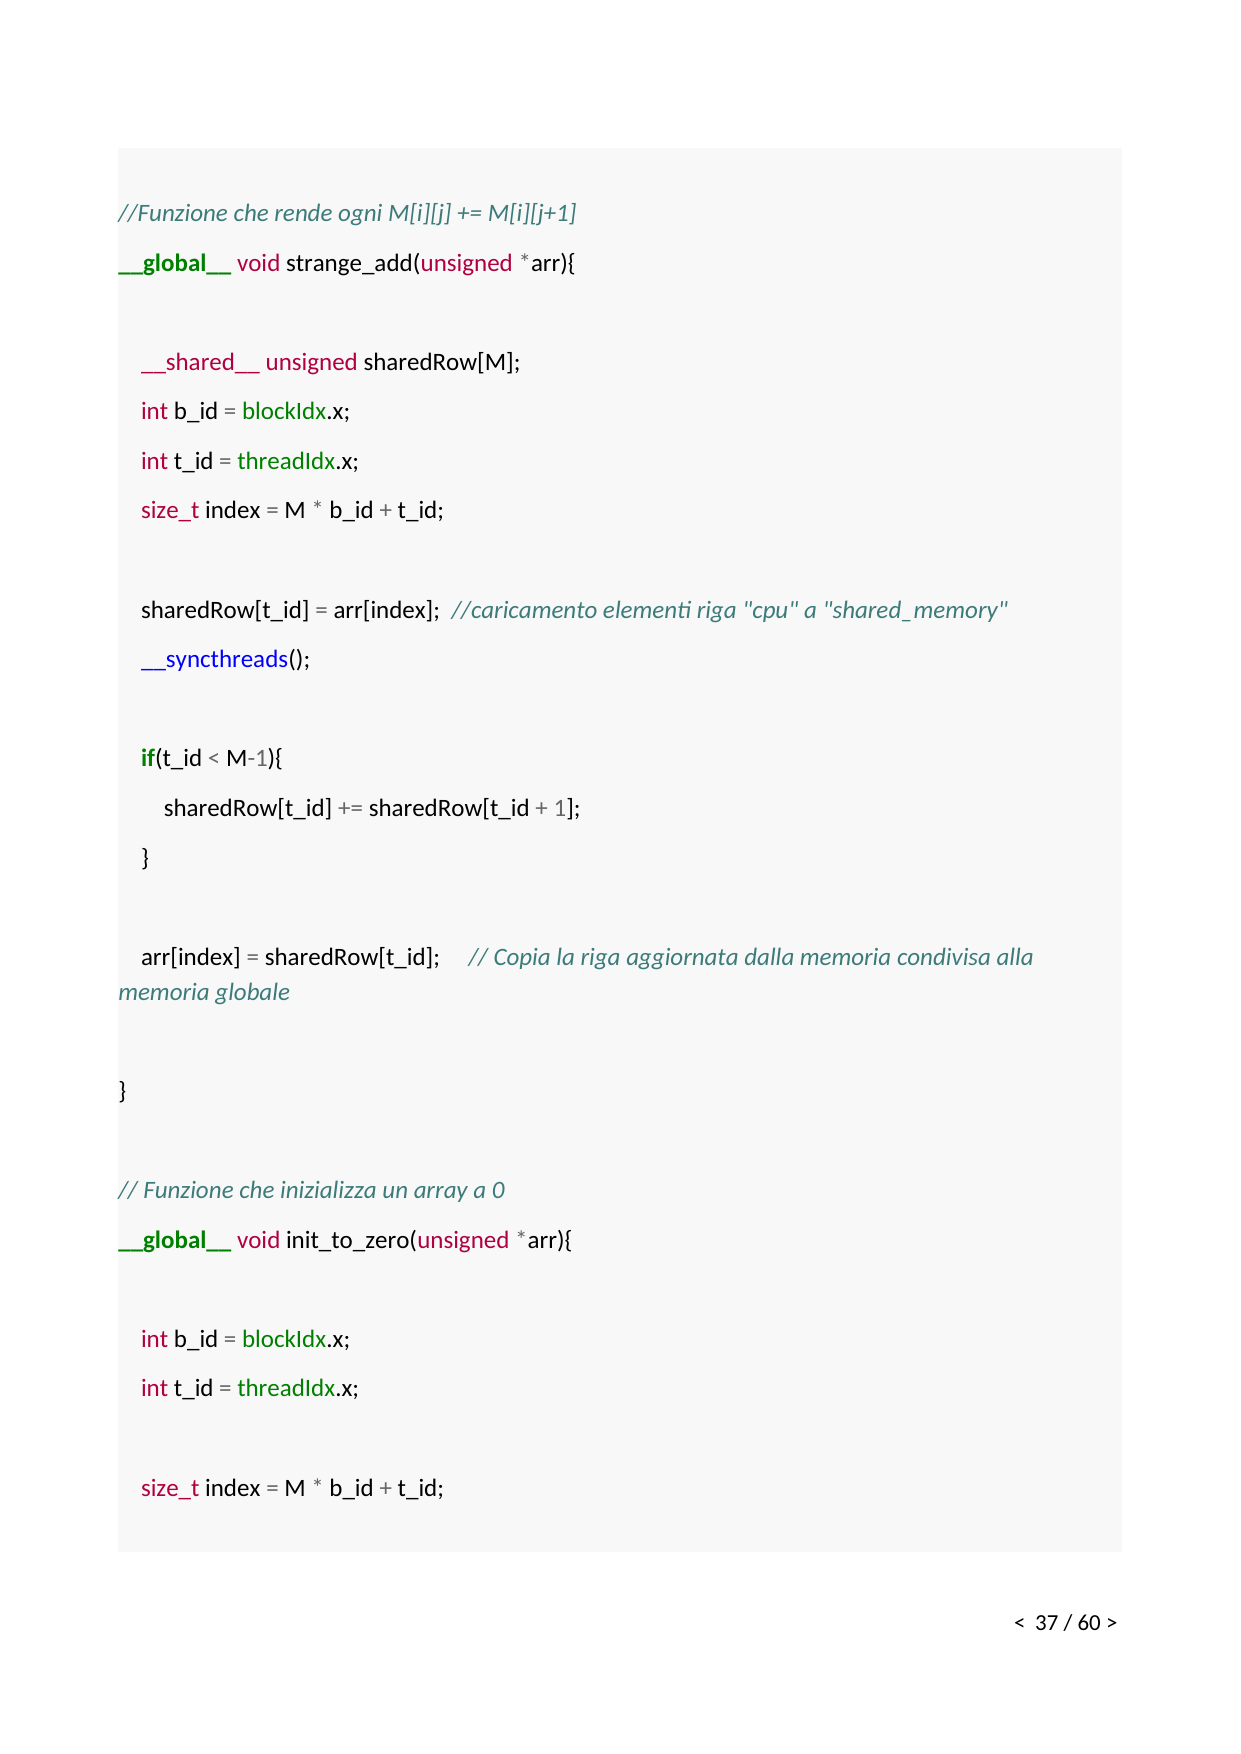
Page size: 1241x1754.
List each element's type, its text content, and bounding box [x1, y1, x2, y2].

text } [118, 1075, 1122, 1106]
text sharedRow[t_id] = arr[index]; //caricamento elementi riga "cpu" a "shared_memory" [118, 594, 1122, 624]
text sharedRow[t_id] += sharedRow[t_id + 1]; [118, 792, 1122, 823]
text __shared__ unsigned sharedRow[M]; [118, 346, 1122, 376]
text __global__ void init_to_zero(unsigned *arr){ [118, 1224, 1122, 1254]
text int t_id = threadIdx.x; [118, 445, 1122, 476]
text if(t_id < M-1){ [118, 743, 1122, 773]
text int b_id = blockIdx.x; [118, 1323, 1122, 1353]
text } [118, 842, 1122, 872]
text __global__ void strange_add(unsigned *arr){ [118, 247, 1122, 277]
text int t_id = threadIdx.x; [118, 1373, 1122, 1403]
text __syncthreads(); [118, 643, 1122, 674]
text size_t index = M * b_id + t_id; [118, 495, 1122, 525]
text // Funzione che inizializza un array a 0 [118, 1174, 1122, 1205]
text //Funzione che rende ogni M[i][j] += M[i][j+1] [118, 197, 1122, 228]
text arr[index] = sharedRow[t_id]; // Copia la riga aggiornata dalla memoria condivisa alla memoria globale [118, 941, 1122, 1006]
text size_t index = M * b_id + t_id; [118, 1472, 1122, 1502]
text int b_id = blockIdx.x; [118, 396, 1122, 426]
